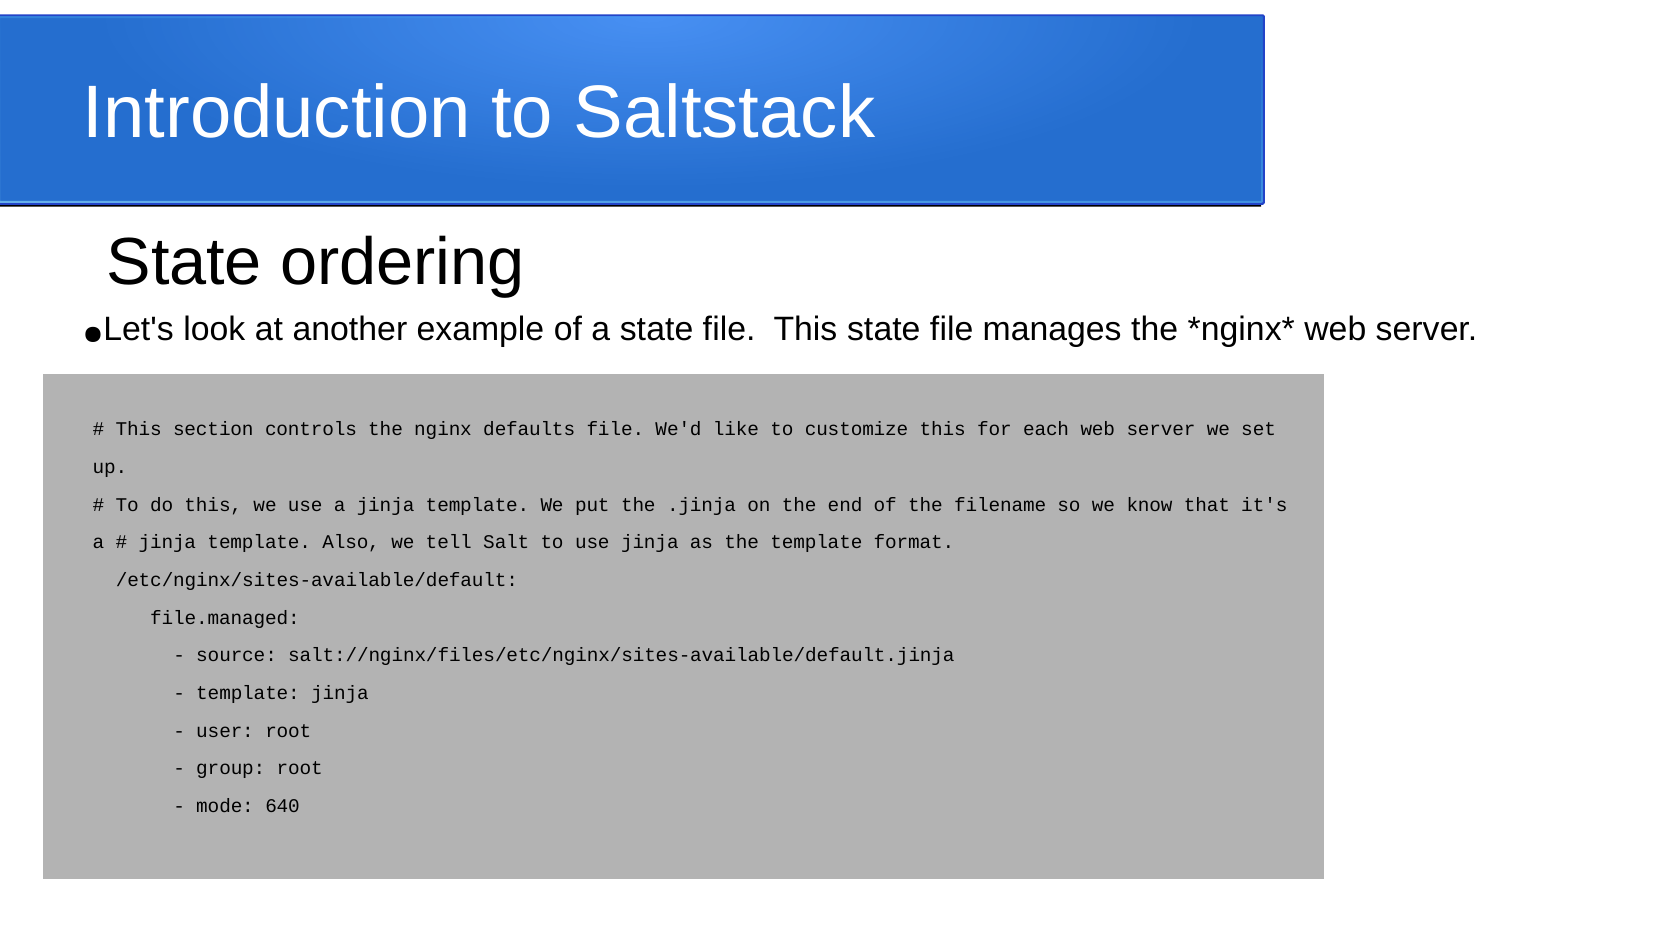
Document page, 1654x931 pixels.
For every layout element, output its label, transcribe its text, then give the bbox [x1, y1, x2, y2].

table_header # This section controls the nginx defaults file. We'd like to customize this for each web server we set up. # To do this, we use a jinja template. We put the .jinja on the end of the filename so we know that it's a # jinja template. Also, we tell Salt to use jinja as the template format. /etc/nginx/sites-available/default: file.managed: - source: salt://nginx/files/etc/nginx/sites-available/default.jinja - template: jinja - user: root - group: root - mode: 640 [43, 374, 1324, 879]
title Introduction to Saltstack [82, 35, 1235, 189]
subtitle State ordering Let's look at another example of a state file. This state file manages the *nginx* web server. [82, 224, 1571, 931]
